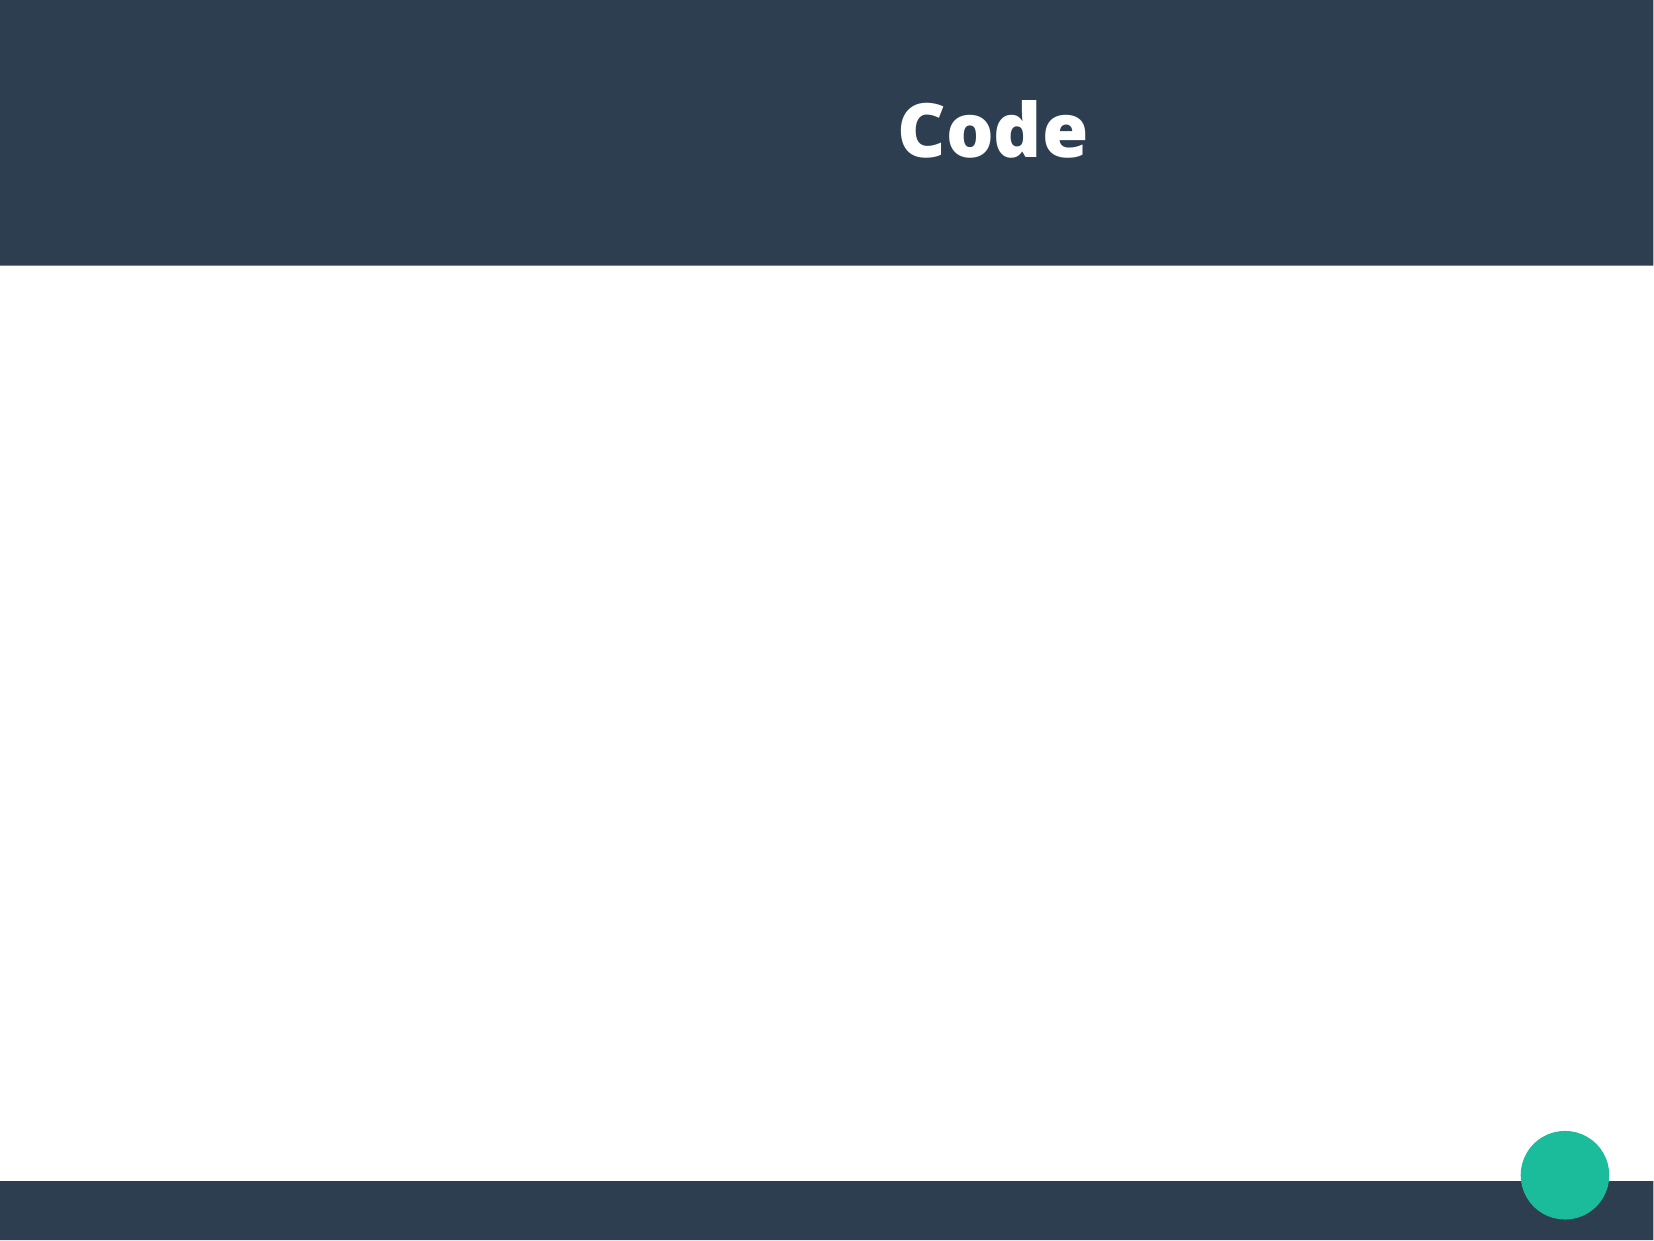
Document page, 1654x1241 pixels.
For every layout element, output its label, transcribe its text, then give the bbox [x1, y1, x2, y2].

title Code [59, 49, 1595, 207]
